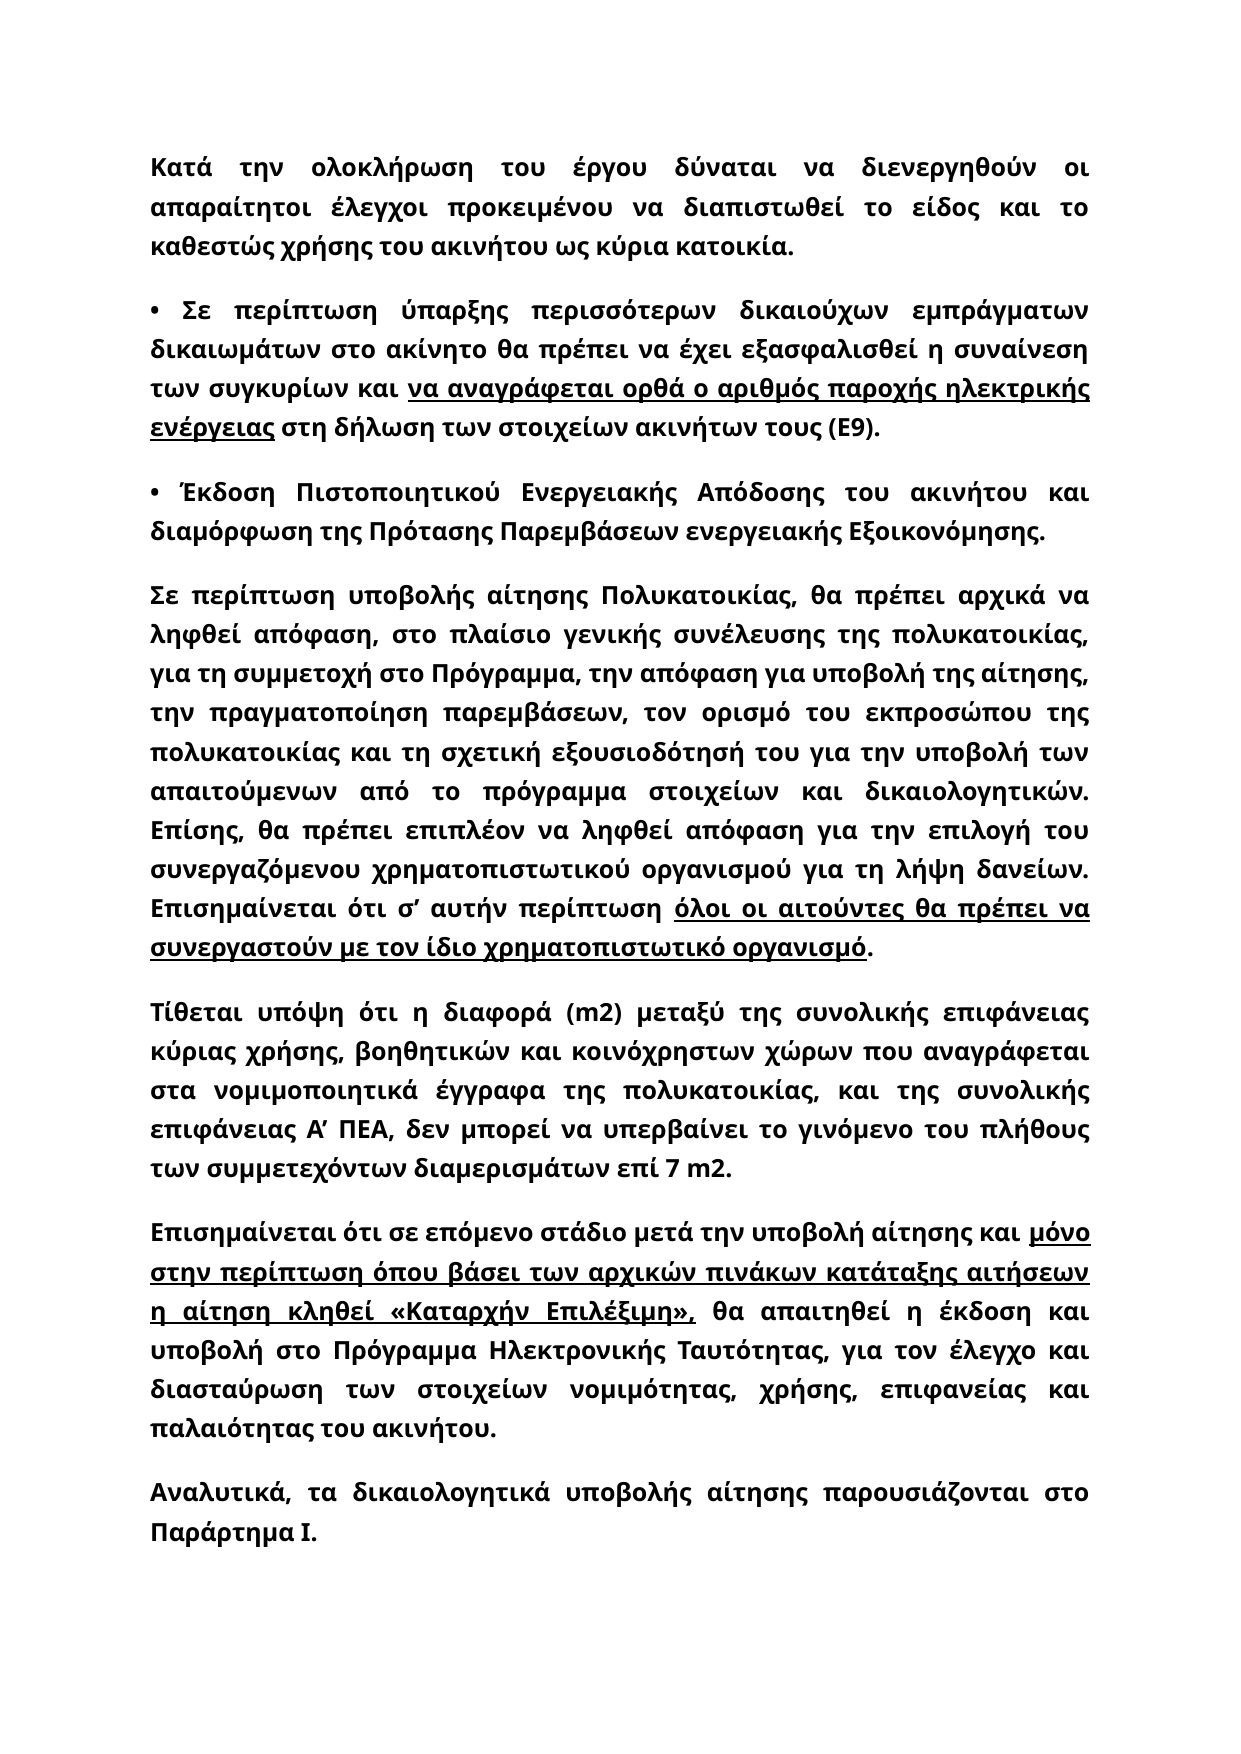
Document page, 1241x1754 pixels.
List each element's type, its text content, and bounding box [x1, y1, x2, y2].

text • Σε περίπτωση ύπαρξης περισσότερων δικαιούχων εμπράγματων δικαιωμάτων στο ακίνητο θα πρέπει να έχει εξασφαλισθεί η συναίνεση των συγκυρίων και να αναγράφεται ορθά ο αριθμός παροχής ηλεκτρικής ενέργειας στη δήλωση των στοιχείων ακινήτων τους (Ε9). [150, 292, 1090, 444]
text η αίτηση κληθεί «Καταρχήν Επιλέξιμη», θα απαιτηθεί η έκδοση και υποβολή στο Πρόγραμμα Ηλεκτρονικής Ταυτότητας, για τον έλεγχο και διασταύρωση των στοιχείων νομιμότητας, χρήσης, επιφανείας και παλαιότητας του ακινήτου. [150, 1285, 1090, 1445]
text Τίθεται υπόψη ότι η διαφορά (m2) μεταξύ της συνολικής επιφάνειας κύριας χρήσης, βοηθητικών και κοινόχρηστων χώρων που αναγράφεται στα νομιμοποιητικά έγγραφα της πολυκατοικίας, και της συνολικής επιφάνειας Α’ ΠΕΑ, δεν μπορεί να υπερβαίνει το γινόμενο του πλήθους των συμμετεχόντων διαμερισμάτων επί 7 m2. [150, 994, 1090, 1185]
text • Έκδοση Πιστοποιητικού Ενεργειακής Απόδοσης του ακινήτου και διαμόρφωση της Πρότασης Παρεμβάσεων ενεργειακής Εξοικονόμησης. [150, 474, 1090, 547]
text Σε περίπτωση υποβολής αίτησης Πολυκατοικίας, θα πρέπει αρχικά να ληφθεί απόφαση, στο πλαίσιο γενικής συνέλευσης της πολυκατοικίας, για τη συμμετοχή στο Πρόγραμμα, την απόφαση για υποβολή της αίτησης, την πραγματοποίηση παρεμβάσεων, τον ορισμό του εκπροσώπου της πολυκατοικίας και τη σχετική εξουσιοδότησή του για την υποβολή των απαιτούμενων από το πρόγραμμα στοιχείων και δικαιολογητικών. Επίσης, θα πρέπει επιπλέον να ληφθεί απόφαση για την επιλογή του συνεργαζόμενου χρηματοπιστωτικού οργανισμού για τη λήψη δανείων. Επισημαίνεται ότι σ’ αυτήν περίπτωση όλοι οι αιτούντες θα πρέπει να συνεργαστούν με τον ίδιο χρηματοπιστωτικό οργανισμό. [150, 577, 1090, 964]
text Επισημαίνεται ότι σε επόμενο στάδιο μετά την υποβολή αίτησης και μόνο στην περίπτωση όπου βάσει των αρχικών πινάκων κατάταξης αιτήσεων [150, 1215, 1090, 1283]
text Αναλυτικά, τα δικαιολογητικά υποβολής αίτησης παρουσιάζονται στο Παράρτημα Ι. [150, 1475, 1090, 1548]
text Κατά την ολοκλήρωση του έργου δύναται να διενεργηθούν οι απαραίτητοι έλεγχοι προκειμένου να διαπιστωθεί το είδος και το καθεστώς χρήσης του ακινήτου ως κύρια κατοικία. [150, 150, 1090, 262]
